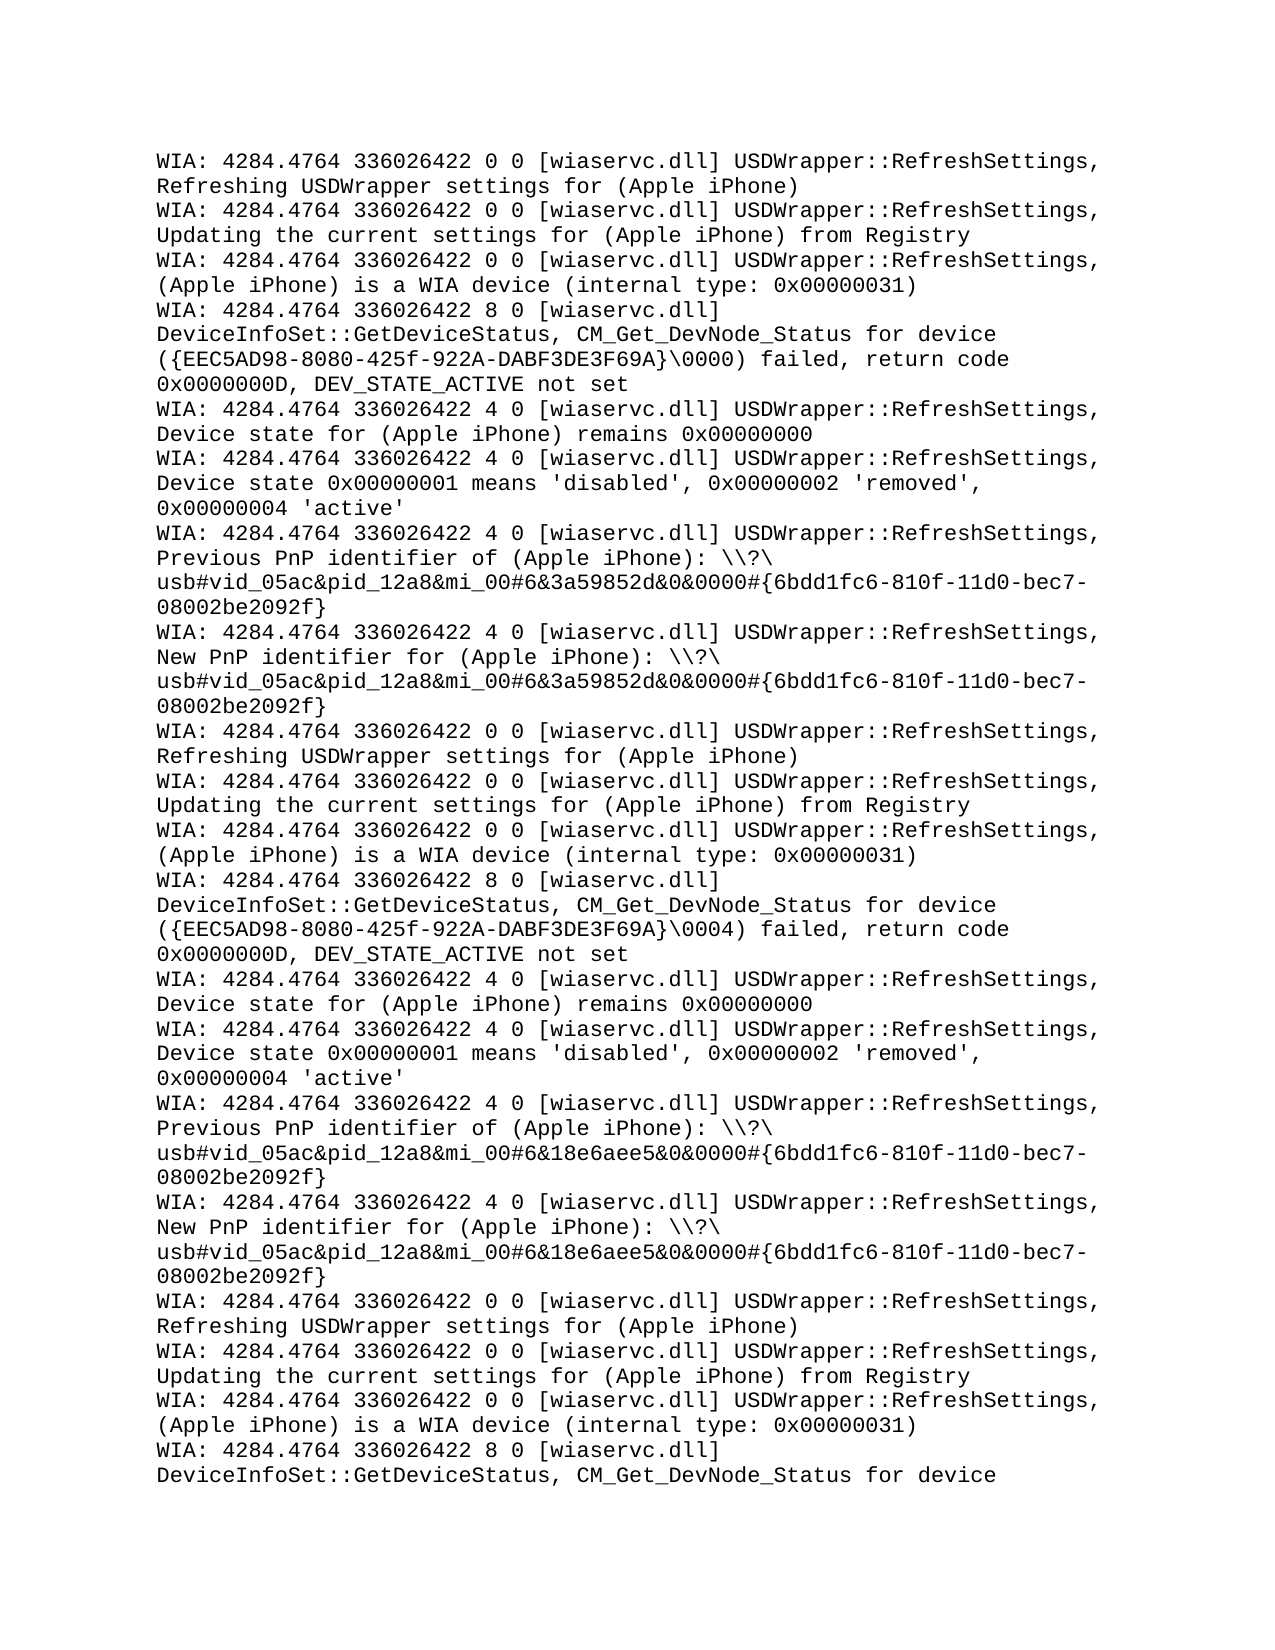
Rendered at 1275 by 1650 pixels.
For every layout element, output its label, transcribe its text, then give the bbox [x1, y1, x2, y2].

text WIA: 4284.4764 336026422 0 0 [wiaservc.dll] USDWrapper::RefreshSettings, Refreshing USDWrapper settings for (Apple iPhone) [156, 150, 1118, 199]
text WIA: 4284.4764 336026422 4 0 [wiaservc.dll] USDWrapper::RefreshSettings, Device state 0x00000001 means 'disabled', 0x00000002 'removed', 0x00000004 'active' [156, 447, 1118, 522]
text WIA: 4284.4764 336026422 4 0 [wiaservc.dll] USDWrapper::RefreshSettings, New PnP identifier for (Apple iPhone): \\?\usb#vid_05ac&pid_12a8&mi_00#6&3a59852d&0&0000#{6bdd1fc6-810f-11d0-bec7-08002be2092f} [156, 621, 1118, 720]
text WIA: 4284.4764 336026422 4 0 [wiaservc.dll] USDWrapper::RefreshSettings, Previous PnP identifier of (Apple iPhone): \\?\usb#vid_05ac&pid_12a8&mi_00#6&3a59852d&0&0000#{6bdd1fc6-810f-11d0-bec7-08002be2092f} [156, 522, 1118, 621]
text WIA: 4284.4764 336026422 4 0 [wiaservc.dll] USDWrapper::RefreshSettings, Previous PnP identifier of (Apple iPhone): \\?\usb#vid_05ac&pid_12a8&mi_00#6&18e6aee5&0&0000#{6bdd1fc6-810f-11d0-bec7-08002be2092f} [156, 1092, 1118, 1191]
text WIA: 4284.4764 336026422 4 0 [wiaservc.dll] USDWrapper::RefreshSettings, Device state for (Apple iPhone) remains 0x00000000 [156, 968, 1118, 1018]
text WIA: 4284.4764 336026422 0 0 [wiaservc.dll] USDWrapper::RefreshSettings, Updating the current settings for (Apple iPhone) from Registry [156, 770, 1118, 819]
text WIA: 4284.4764 336026422 0 0 [wiaservc.dll] USDWrapper::RefreshSettings, (Apple iPhone) is a WIA device (internal type: 0x00000031) [156, 249, 1118, 299]
text WIA: 4284.4764 336026422 0 0 [wiaservc.dll] USDWrapper::RefreshSettings, Updating the current settings for (Apple iPhone) from Registry [156, 1340, 1118, 1389]
text WIA: 4284.4764 336026422 0 0 [wiaservc.dll] USDWrapper::RefreshSettings, (Apple iPhone) is a WIA device (internal type: 0x00000031) [156, 819, 1118, 869]
text WIA: 4284.4764 336026422 4 0 [wiaservc.dll] USDWrapper::RefreshSettings, Device state 0x00000001 means 'disabled', 0x00000002 'removed', 0x00000004 'active' [156, 1018, 1118, 1092]
text WIA: 4284.4764 336026422 8 0 [wiaservc.dll] DeviceInfoSet::GetDeviceStatus, CM_Get_DevNode_Status for device [156, 1439, 1118, 1489]
text WIA: 4284.4764 336026422 0 0 [wiaservc.dll] USDWrapper::RefreshSettings, Refreshing USDWrapper settings for (Apple iPhone) [156, 720, 1118, 770]
text WIA: 4284.4764 336026422 4 0 [wiaservc.dll] USDWrapper::RefreshSettings, New PnP identifier for (Apple iPhone): \\?\usb#vid_05ac&pid_12a8&mi_00#6&18e6aee5&0&0000#{6bdd1fc6-810f-11d0-bec7-08002be2092f} [156, 1191, 1118, 1290]
text WIA: 4284.4764 336026422 8 0 [wiaservc.dll] DeviceInfoSet::GetDeviceStatus, CM_Get_DevNode_Status for device ({EEC5AD98-8080-425f-922A-DABF3DE3F69A}\0004) failed, return code 0x0000000D, DEV_STATE_ACTIVE not set [156, 869, 1118, 968]
text WIA: 4284.4764 336026422 0 0 [wiaservc.dll] USDWrapper::RefreshSettings, Updating the current settings for (Apple iPhone) from Registry [156, 199, 1118, 249]
text WIA: 4284.4764 336026422 0 0 [wiaservc.dll] USDWrapper::RefreshSettings, Refreshing USDWrapper settings for (Apple iPhone) [156, 1290, 1118, 1340]
text WIA: 4284.4764 336026422 4 0 [wiaservc.dll] USDWrapper::RefreshSettings, Device state for (Apple iPhone) remains 0x00000000 [156, 398, 1118, 447]
text WIA: 4284.4764 336026422 8 0 [wiaservc.dll] DeviceInfoSet::GetDeviceStatus, CM_Get_DevNode_Status for device ({EEC5AD98-8080-425f-922A-DABF3DE3F69A}\0000) failed, return code 0x0000000D, DEV_STATE_ACTIVE not set [156, 299, 1118, 398]
text WIA: 4284.4764 336026422 0 0 [wiaservc.dll] USDWrapper::RefreshSettings, (Apple iPhone) is a WIA device (internal type: 0x00000031) [156, 1389, 1118, 1439]
